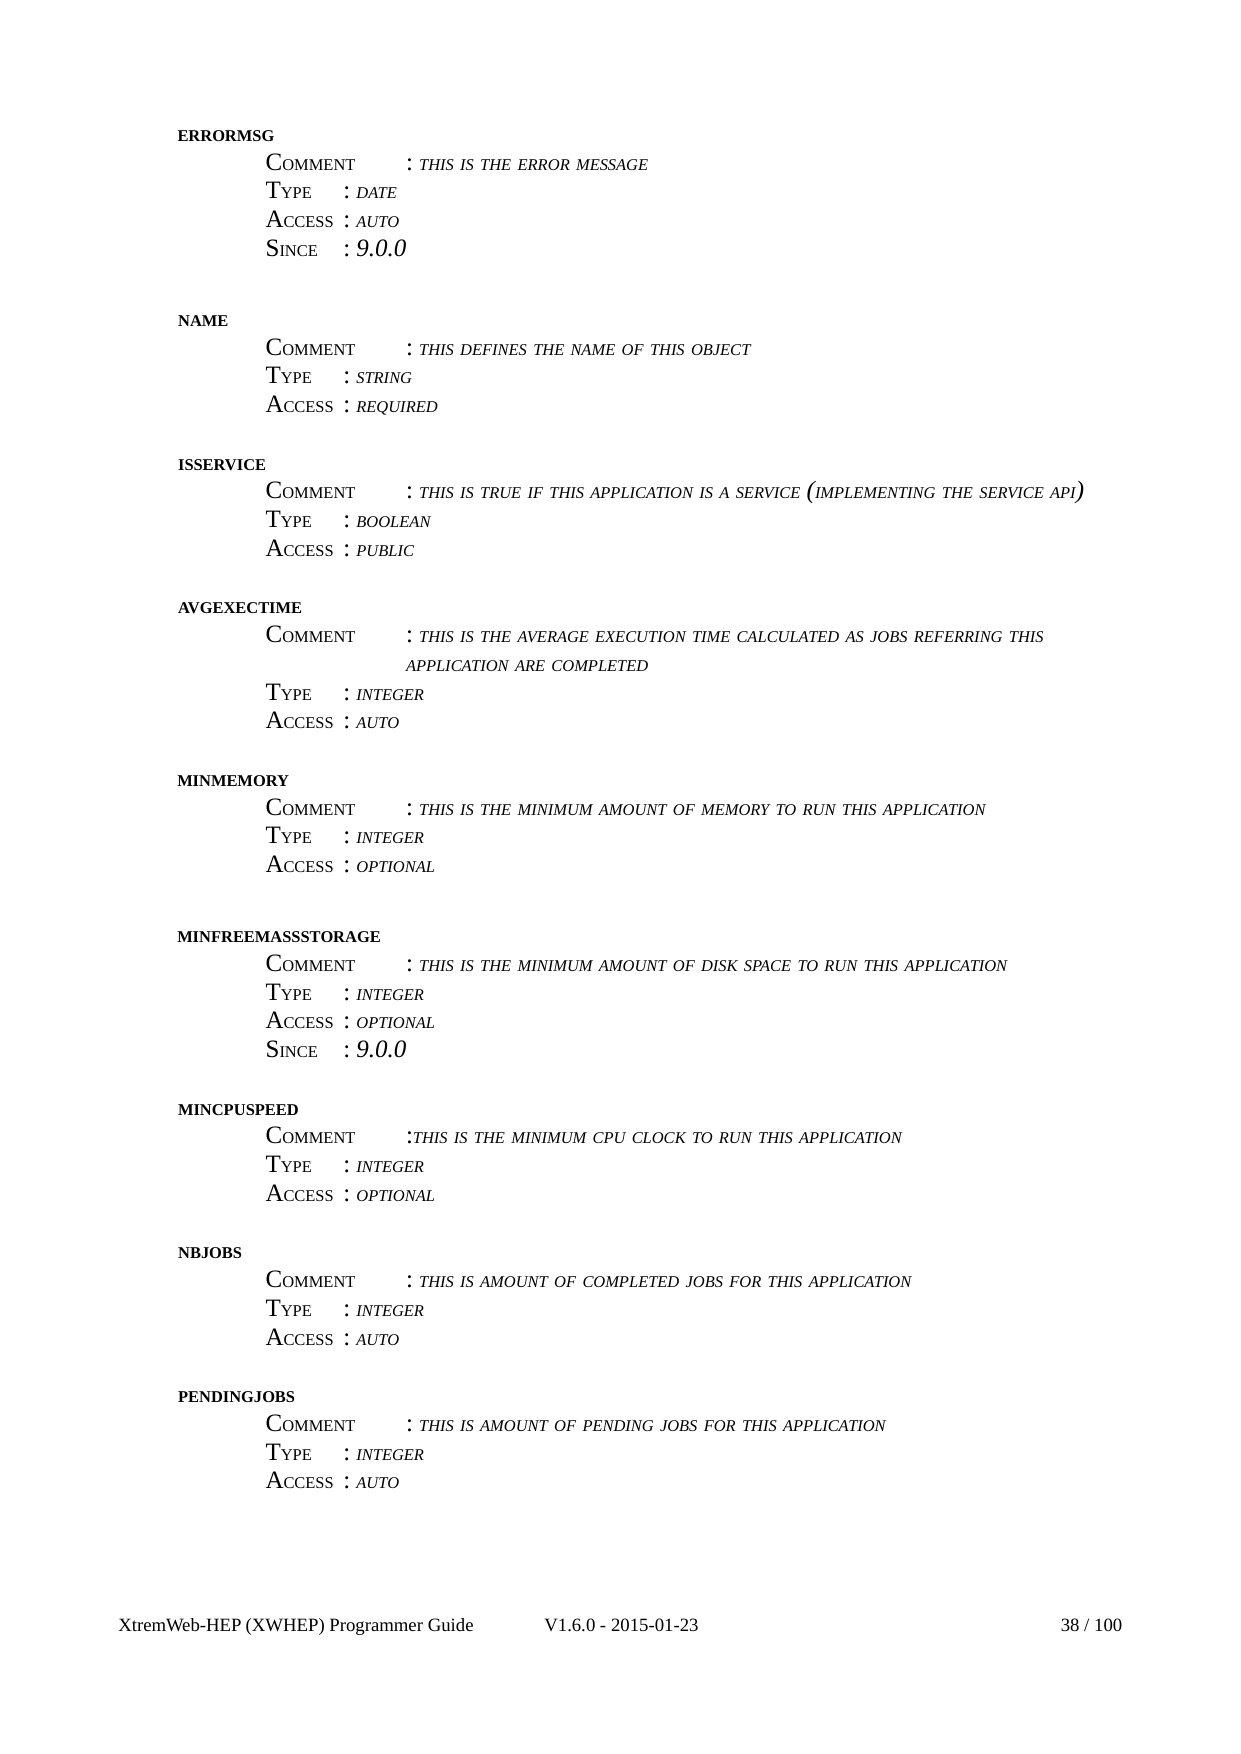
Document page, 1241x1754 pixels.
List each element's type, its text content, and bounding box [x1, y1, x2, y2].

text Access : optional [265, 849, 1122, 878]
text nbjobs [178, 1236, 1122, 1264]
text Access : required [265, 389, 1122, 418]
text avgexectime [178, 591, 1122, 619]
text name [178, 303, 1122, 332]
text Comment : this is true if this application is a service (implementing the service api) [265, 476, 1122, 504]
text Type : integer [265, 977, 1122, 1006]
text Type : integer [265, 821, 1122, 849]
text Access : auto [265, 1322, 1122, 1351]
text Access : public [265, 533, 1122, 562]
text Type : integer [265, 1293, 1122, 1322]
text Type : string [265, 361, 1122, 389]
text Type : integer [265, 1149, 1122, 1178]
text Comment : this is the minimum amount of disk space to run this application [265, 948, 1122, 977]
text minmemory [177, 763, 1122, 792]
text Comment : this is amount of completed jobs for this application [265, 1264, 1122, 1293]
text Access : optional [265, 1178, 1122, 1207]
text isservice [178, 447, 1122, 476]
text Access : auto [265, 706, 1122, 734]
text Type : integer [265, 1437, 1122, 1466]
text Access : auto [265, 1466, 1122, 1494]
text Type : integer [265, 677, 1122, 706]
text pendingjobs [178, 1379, 1122, 1408]
text Type : boolean [265, 504, 1122, 533]
text Since : 9.0.0 [265, 233, 1122, 262]
text Comment :this is the minimum cpu clock to run this application [265, 1121, 1122, 1149]
text Comment : this defines the name of this object [265, 332, 1122, 361]
text minfreemassstorage [177, 919, 1122, 948]
text Comment : this is the minimum amount of memory to run this application [265, 792, 1122, 821]
text Access : auto [265, 204, 1122, 233]
text errormsg [177, 118, 1122, 147]
text Since : 9.0.0 [265, 1034, 1122, 1063]
text Type : date [265, 176, 1122, 204]
text Comment : this is amount of pending jobs for this application [265, 1408, 1122, 1437]
text mincpuspeed [178, 1092, 1122, 1121]
text Comment : this is the error message [265, 147, 1122, 176]
text Access : optional [265, 1006, 1122, 1034]
text Comment : this is the average execution time calculated as jobs referring this application are completed [265, 619, 1122, 677]
